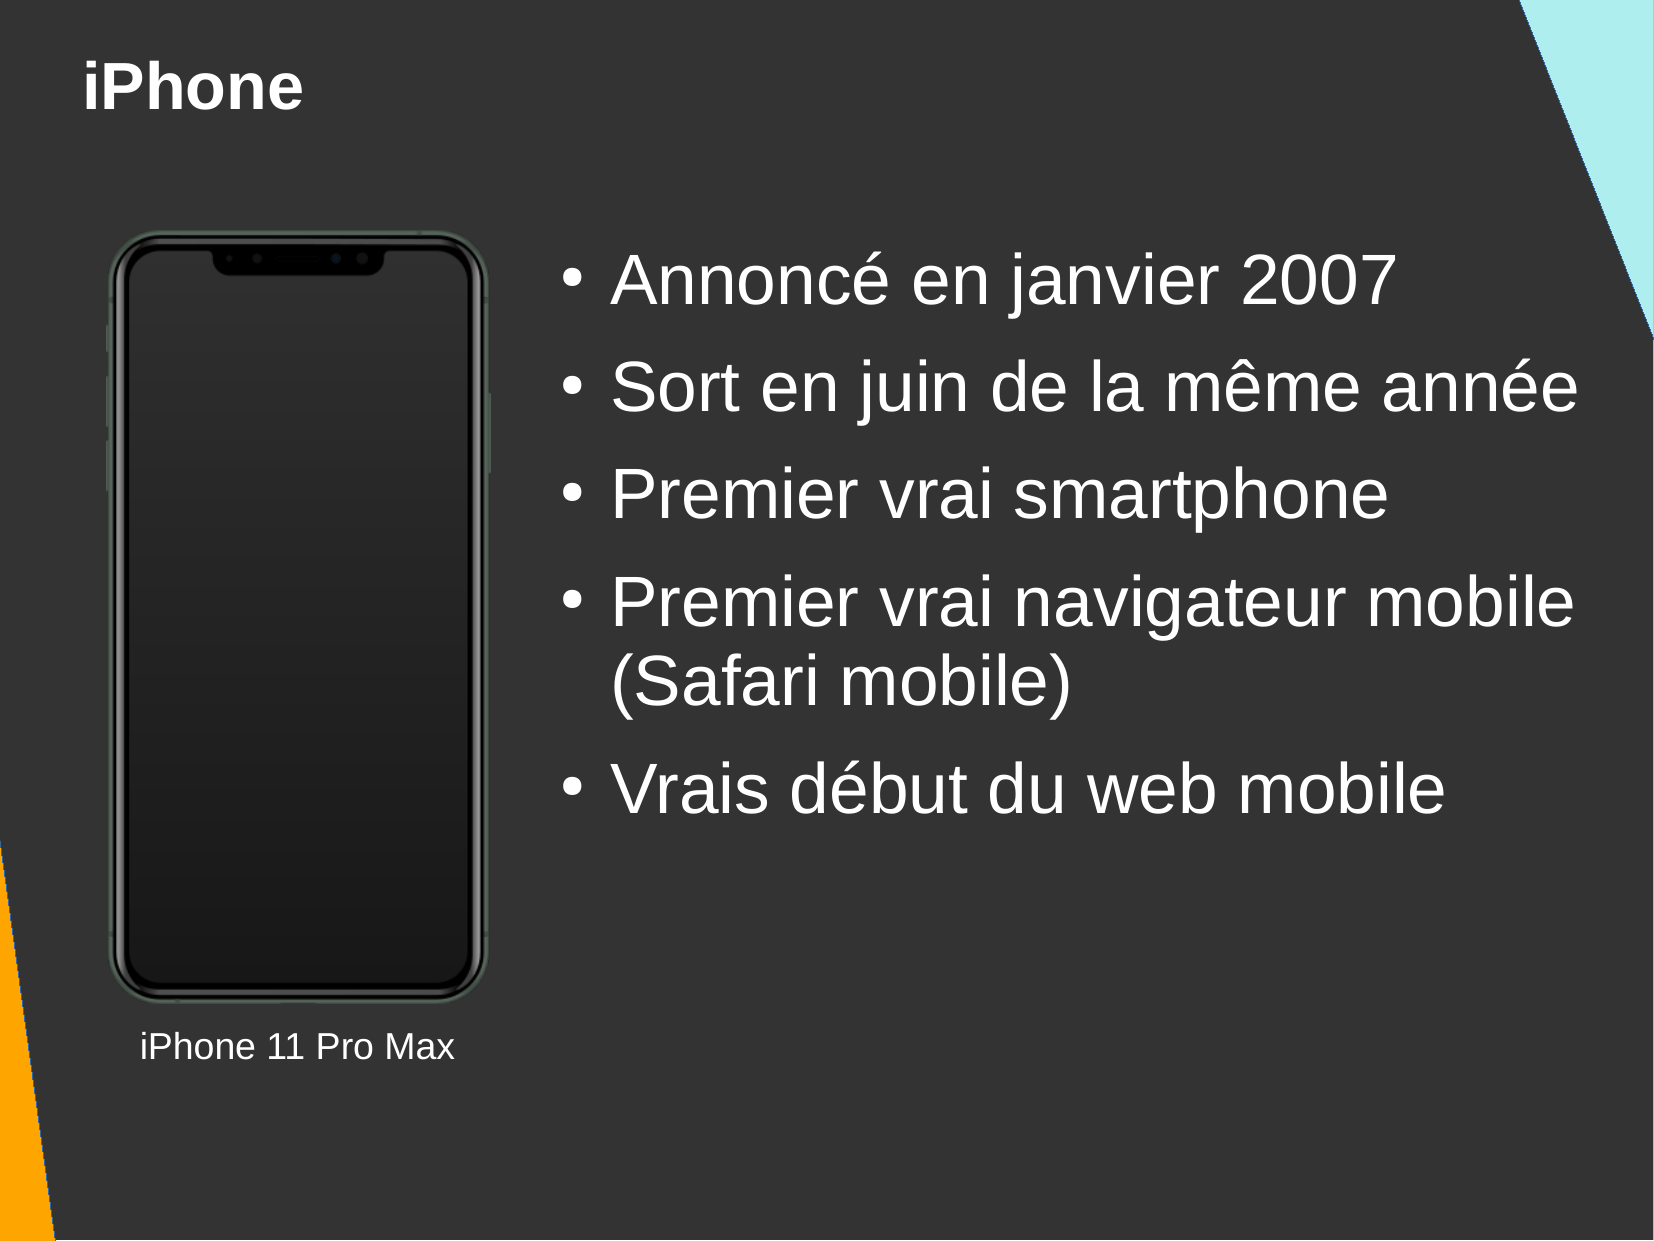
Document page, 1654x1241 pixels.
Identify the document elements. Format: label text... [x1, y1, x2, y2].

title iPhone [82, 49, 1571, 152]
text_box [1519, 0, 1654, 340]
text_box [0, 840, 56, 1241]
list Annoncé en janvier 2007 Sort en juin de la même année Premier vrai smartphone Premier vrai navigateur mobile (Safari mobile) Vrais début du web mobile [542, 239, 1607, 886]
text_box iPhone 11 Pro Max [125, 1017, 473, 1075]
picture [106, 230, 491, 1004]
